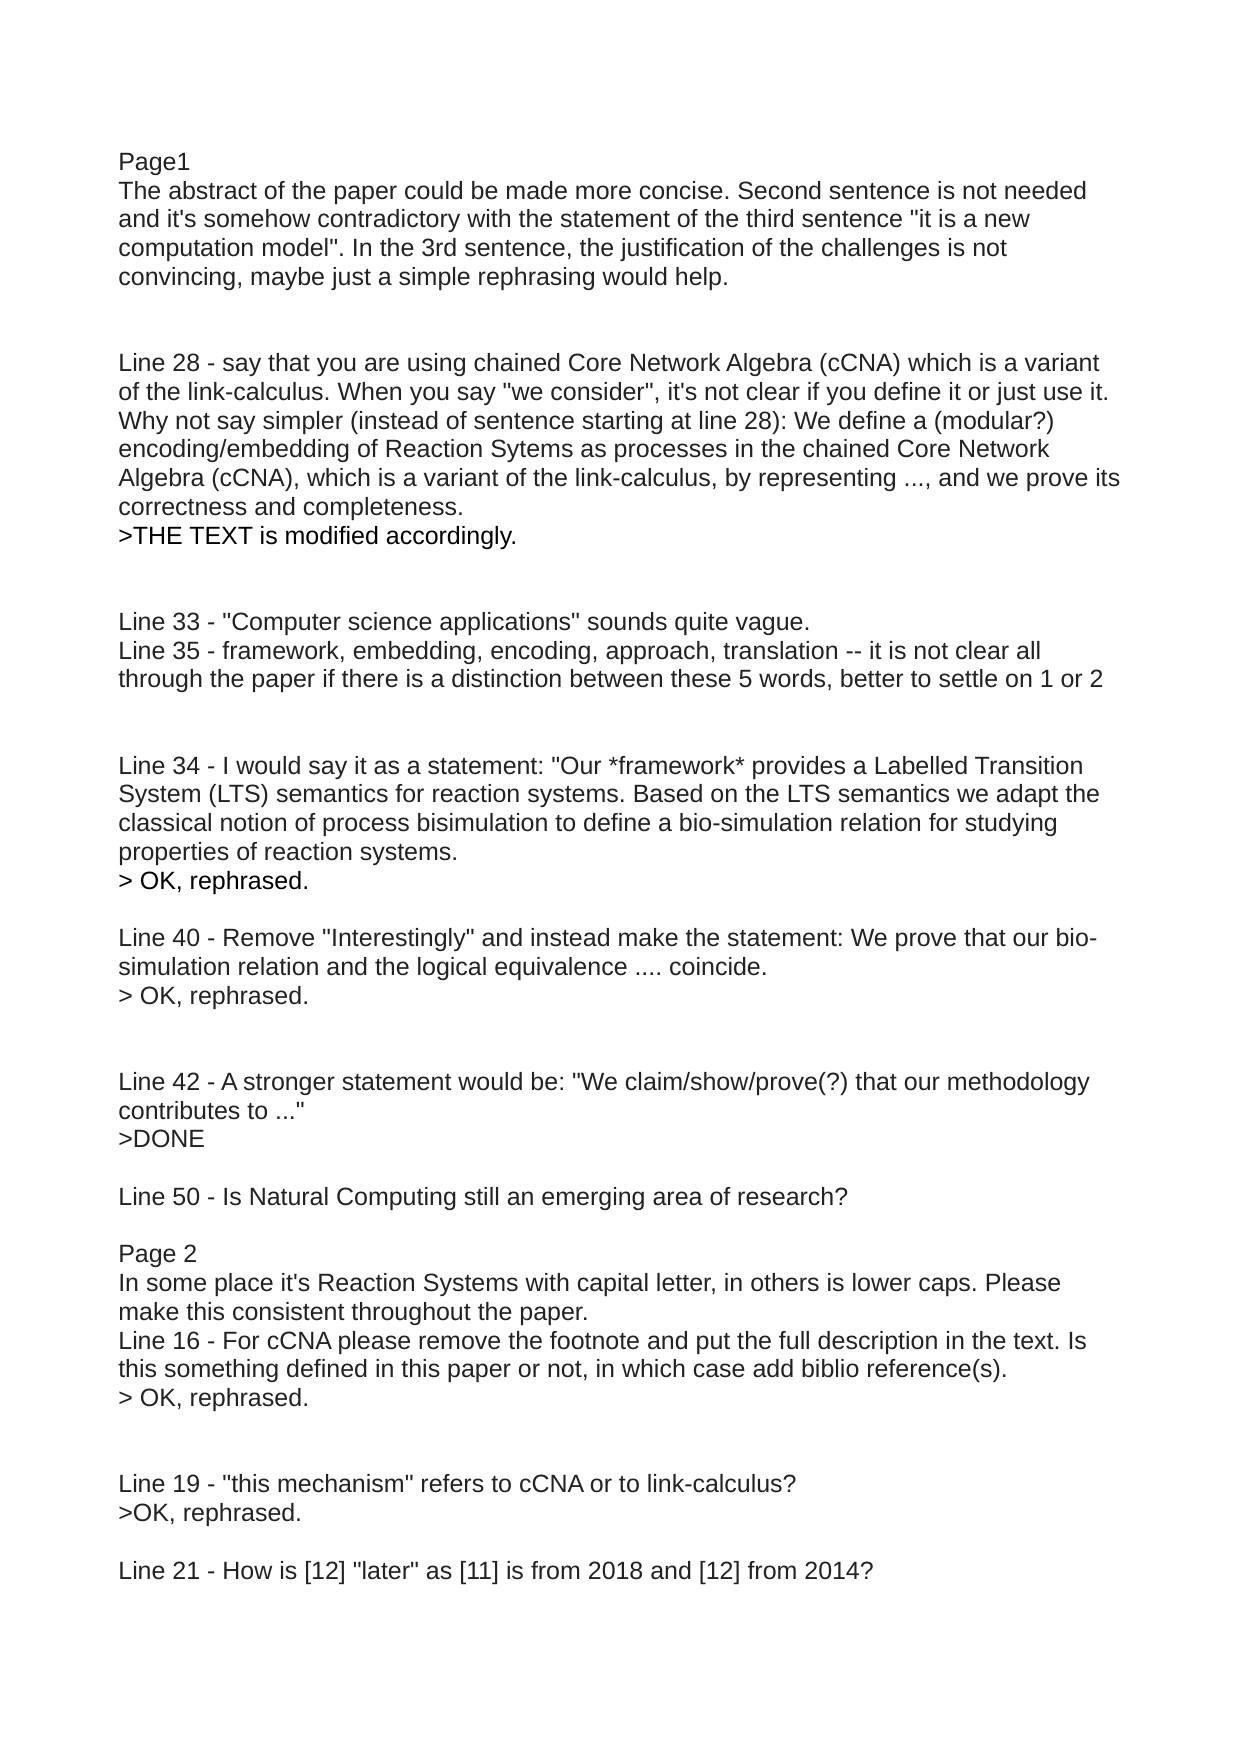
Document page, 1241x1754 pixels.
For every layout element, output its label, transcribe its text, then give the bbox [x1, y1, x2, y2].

text Line 42 - A stronger statement would be: "We claim/show/prove(?) that our methodology contributes to ..." [118, 1038, 1122, 1124]
text Line 34 - I would say it as a statement: "Our *framework* provides a Labelled Transition System (LTS) semantics for reaction systems. Based on the LTS semantics we adapt the classical notion of process bisimulation to define a bio-simulation relation for studying properties of reaction systems. > OK, rephrased. [118, 751, 1122, 894]
text >DONE [118, 1124, 1122, 1153]
text Line 33 - "Computer science applications" sounds quite vague. Line 35 - framework, embedding, encoding, approach, translation -- it is not clear all through the paper if there is a distinction between these 5 words, better to settle on 1 or 2 [118, 607, 1122, 722]
text Line 50 - Is Natural Computing still an emerging area of research? Page 2 In some place it's Reaction Systems with capital letter, in others is lower caps. Please make this consistent throughout the paper. Line 16 - For cCNA please remove the footnote and put the full description in the text. Is this something defined in this paper or not, in which case add biblio reference(s). [118, 1153, 1122, 1383]
text > OK, rephrased. [118, 981, 1122, 1009]
text Line 28 - say that you are using chained Core Network Algebra (cCNA) which is a variant of the link-calculus. When you say "we consider", it's not clear if you define it or just use it. Why not say simpler (instead of sentence starting at line 28): We define a (modular?) encoding/embedding of Reaction Sytems as processes in the chained Core Network Algebra (cCNA), which is a variant of the link-calculus, by representing ..., and we prove its correctness and completeness. >THE TEXT is modified accordingly. [118, 348, 1122, 549]
text Line 40 - Remove "Interestingly" and instead make the statement: We prove that our bio-simulation relation and the logical equivalence .... coincide. [118, 923, 1122, 981]
text Page1 The abstract of the paper could be made more concise. Second sentence is not needed and it's somehow contradictory with the statement of the third sentence "it is a new computation model". In the 3rd sentence, the justification of the challenges is not convincing, maybe just a simple rephrasing would help. [118, 118, 1122, 319]
text Line 21 - How is [12] "later" as [11] is from 2018 and [12] from 2014? [118, 1527, 1122, 1584]
text > OK, rephrased. [118, 1383, 1122, 1412]
text >OK, rephrased. [118, 1498, 1122, 1527]
text Line 19 - "this mechanism" refers to cCNA or to link-calculus? [118, 1441, 1122, 1498]
